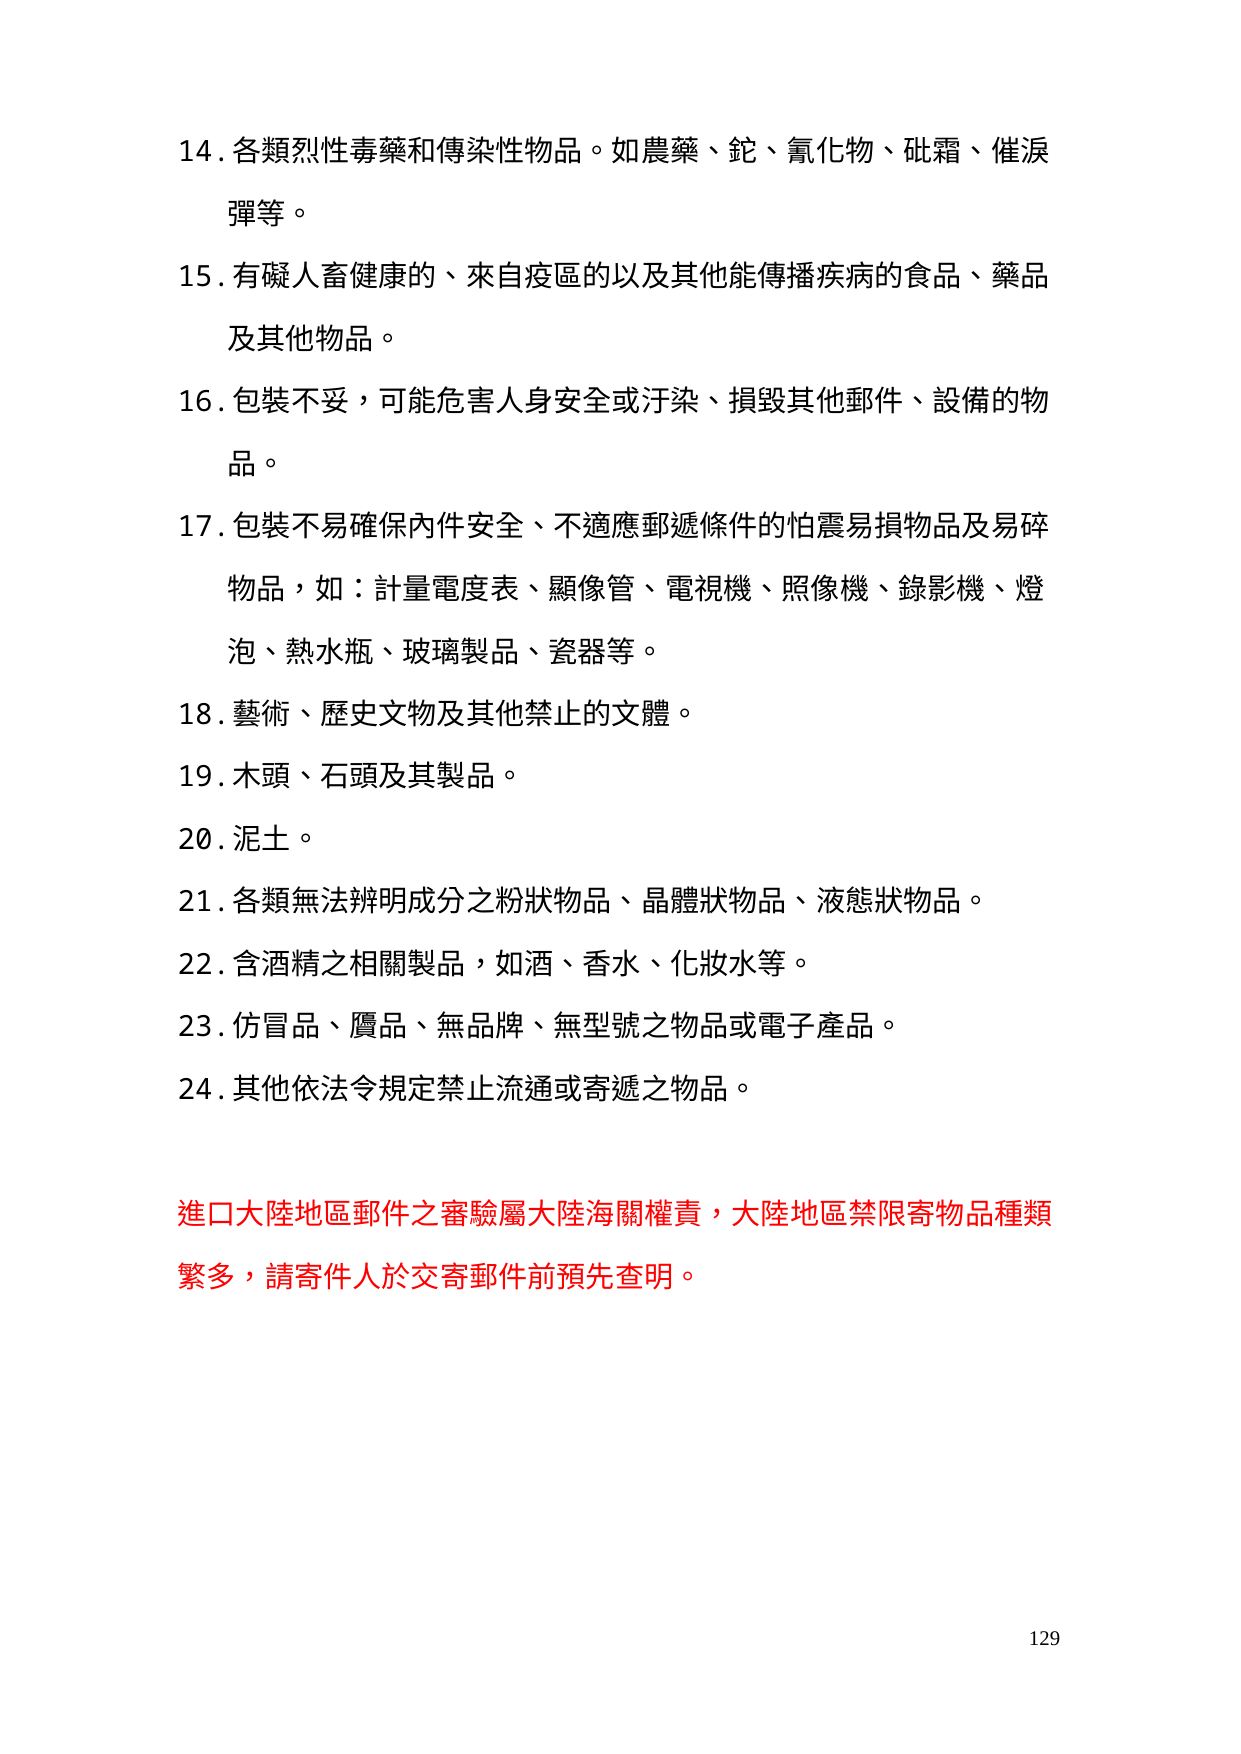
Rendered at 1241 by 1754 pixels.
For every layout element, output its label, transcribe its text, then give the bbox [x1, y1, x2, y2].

list 藝術、歷史文物及其他禁止的文體。 [177, 670, 1063, 733]
list 其他依法令規定禁止流通或寄遞之物品。 [177, 1045, 1063, 1108]
list 各類烈性毒藥和傳染性物品。如農藥、鉈、氰化物、砒霜、催淚彈等。 [177, 108, 1063, 233]
list 有礙人畜健康的、來自疫區的以及其他能傳播疾病的食品、藥品及其他物品。 [177, 233, 1063, 358]
list 各類無法辨明成分之粉狀物品、晶體狀物品、液態狀物品。 [177, 858, 1063, 920]
list 木頭、石頭及其製品。 [177, 733, 1063, 795]
text 進口大陸地區郵件之審驗屬大陸海關權責，大陸地區禁限寄物品種類繁多，請寄件人於交寄郵件前預先查明。 [177, 1170, 1063, 1295]
list 包裝不易確保內件安全、不適應郵遞條件的怕震易損物品及易碎物品，如：計量電度表、顯像管、電視機、照像機、錄影機、燈泡、熱水瓶、玻璃製品、瓷器等。 [177, 483, 1063, 670]
list 仿冒品、贗品、無品牌、無型號之物品或電子產品。 [177, 983, 1063, 1045]
list 含酒精之相關製品，如酒、香水、化妝水等。 [177, 920, 1063, 983]
list 泥土。 [177, 795, 1063, 858]
list 包裝不妥，可能危害人身安全或汙染、損毀其他郵件、設備的物品。 [177, 358, 1063, 483]
